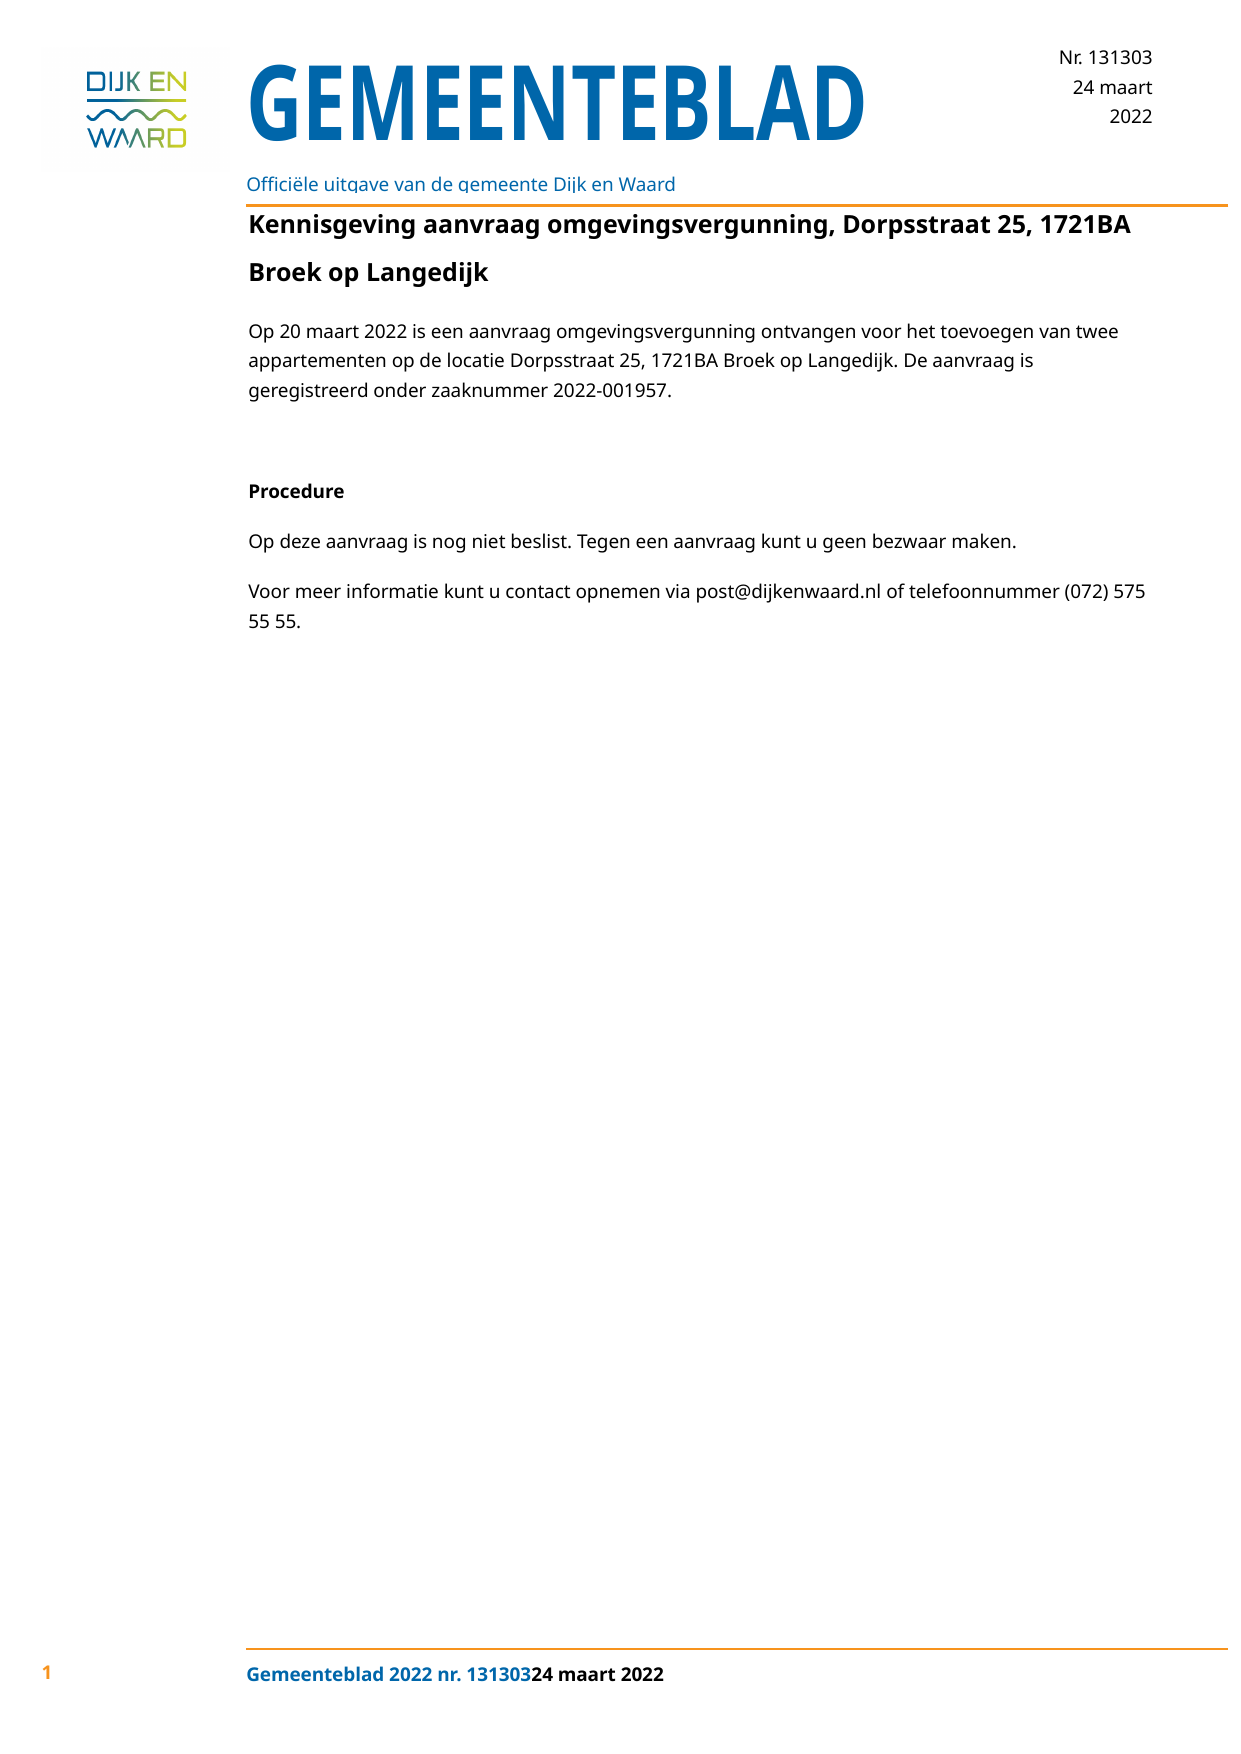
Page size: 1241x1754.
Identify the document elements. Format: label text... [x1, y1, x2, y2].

text Kennisgeving aanvraag omgevingsvergunning, Dorpsstraat 25, 1721BA Broek op Langedijk [248, 207, 1152, 288]
text Op deze aanvraag is nog niet beslist. Tegen een aanvraag kunt u geen bezwaar maken. [248, 528, 1152, 554]
text Procedure [248, 478, 1152, 504]
text Op 20 maart 2022 is een aanvraag omgevingsvergunning ontvangen voor het toevoegen van twee appartementen op de locatie Dorpsstraat 25, 1721BA Broek op Langedijk. De aanvraag is geregistreerd onder zaaknummer 2022-001957. [248, 318, 1152, 403]
text Voor meer informatie kunt u contact opnemen via post@dijkenwaard.nl of telefoonnummer (072) 575 55 55. [248, 579, 1152, 634]
picture [41, 47, 231, 172]
